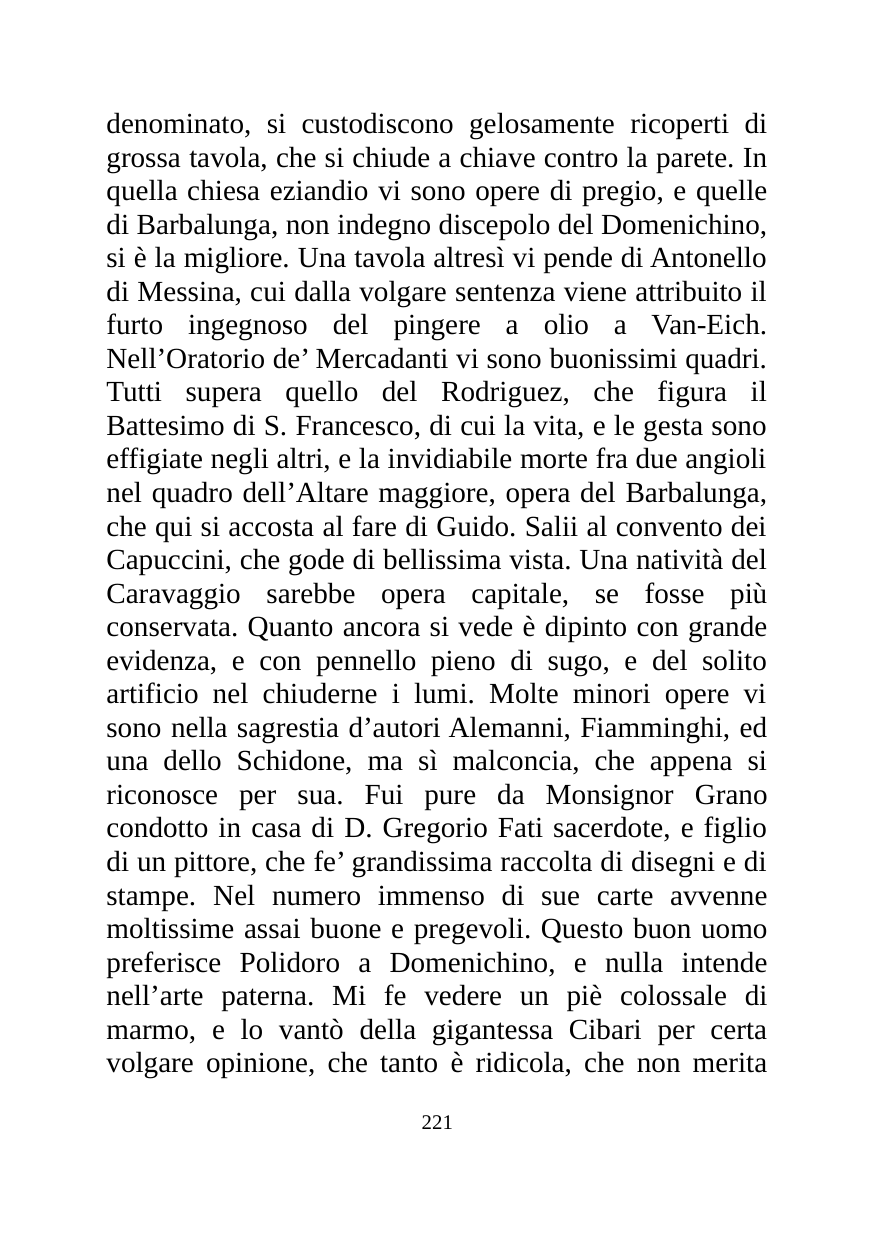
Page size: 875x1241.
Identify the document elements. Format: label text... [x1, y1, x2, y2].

text denominato, si custodiscono gelosamente ricoperti di grossa tavola, che si chiude a chiave contro la parete. In quella chiesa eziandio vi sono opere di pregio, e quelle di Barbalunga, non indegno discepolo del Domenichino, si è la migliore. Una tavola altresì vi pende di Antonello di Messina, cui dalla volgare sentenza viene attribuito il furto ingegnoso del pingere a olio a Van-Eich. Nell’Oratorio de’ Mercadanti vi sono buonissimi quadri. Tutti supera quello del Rodriguez, che figura il Battesimo di S. Francesco, di cui la vita, e le gesta sono effigiate negli altri, e la invidiabile morte fra due angioli nel quadro dell’Altare maggiore, opera del Barbalunga, che qui si accosta al fare di Guido. Salii al convento dei Capuccini, che gode di bellissima vista. Una natività del Caravaggio sarebbe opera capitale, se fosse più conservata. Quanto ancora si vede è dipinto con grande evidenza, e con pennello pieno di sugo, e del solito artificio nel chiuderne i lumi. Molte minori opere vi sono nella sagrestia d’autori Alemanni, Fiamminghi, ed una dello Schidone, ma sì malconcia, che appena si riconosce per sua. Fui pure da Monsignor Grano condotto in casa di D. Gregorio Fati sacerdote, e figlio di un pittore, che fe’ grandissima raccolta di disegni e di stampe. Nel numero immenso di sue carte avvenne moltissime assai buone e pregevoli. Questo buon uomo preferisce Polidoro a Domenichino, e nulla intende nell’arte paterna. Mi fe vedere un piè colossale di marmo, e lo vantò della gigantessa Cibari per certa volgare opinione, che tanto è ridicola, che non merita [106, 106, 768, 1079]
